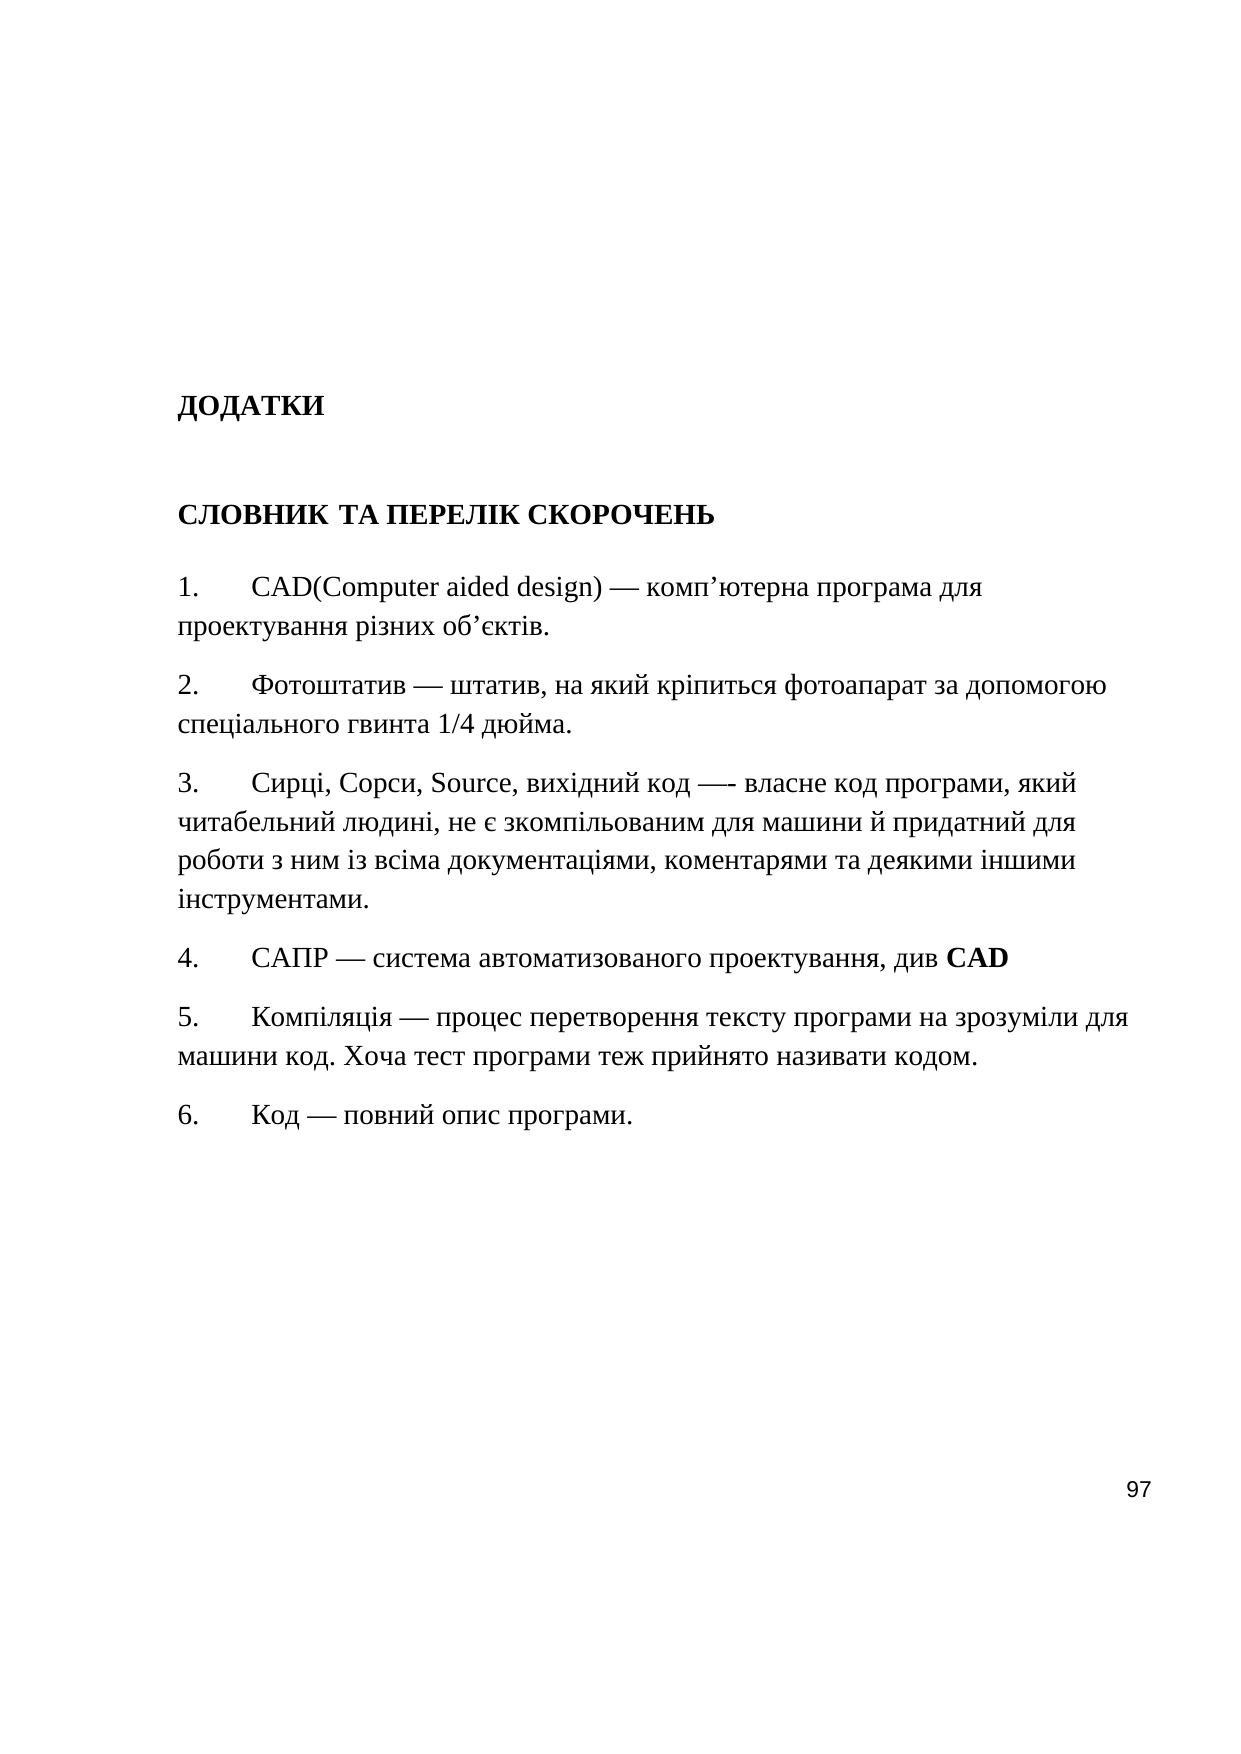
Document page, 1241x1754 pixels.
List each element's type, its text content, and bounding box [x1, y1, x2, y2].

list Фотоштатив — штатив, на який кріпиться фотоапарат за допомогою спеціального гвинта 1/4 дюйма. [177, 667, 1152, 739]
list CAD(Computer aided design) — комп’ютерна програма для проектування різних об’єктів. [177, 569, 1152, 641]
list Компіляція — процес перетворення тексту програми на зрозуміли для машини код. Хоча тест програми теж прийнято називати кодом. [177, 999, 1152, 1072]
list Сирці, Сорси, Source, вихідний код —- власне код програми, який читабельний людині, не є зкомпільованим для машини й придатний для роботи з ним із всіма документаціями, коментарями та деякими іншими інструментами. [177, 765, 1152, 914]
text СЛОВНИК ТА ПЕРЕЛІК СКОРОЧЕНЬ [177, 491, 1152, 532]
text ДОДАТКИ [177, 388, 1152, 422]
list САПР — система автоматизованого проектування, див CAD [177, 940, 1152, 974]
list Код — повний опис програми. [177, 1097, 1152, 1131]
